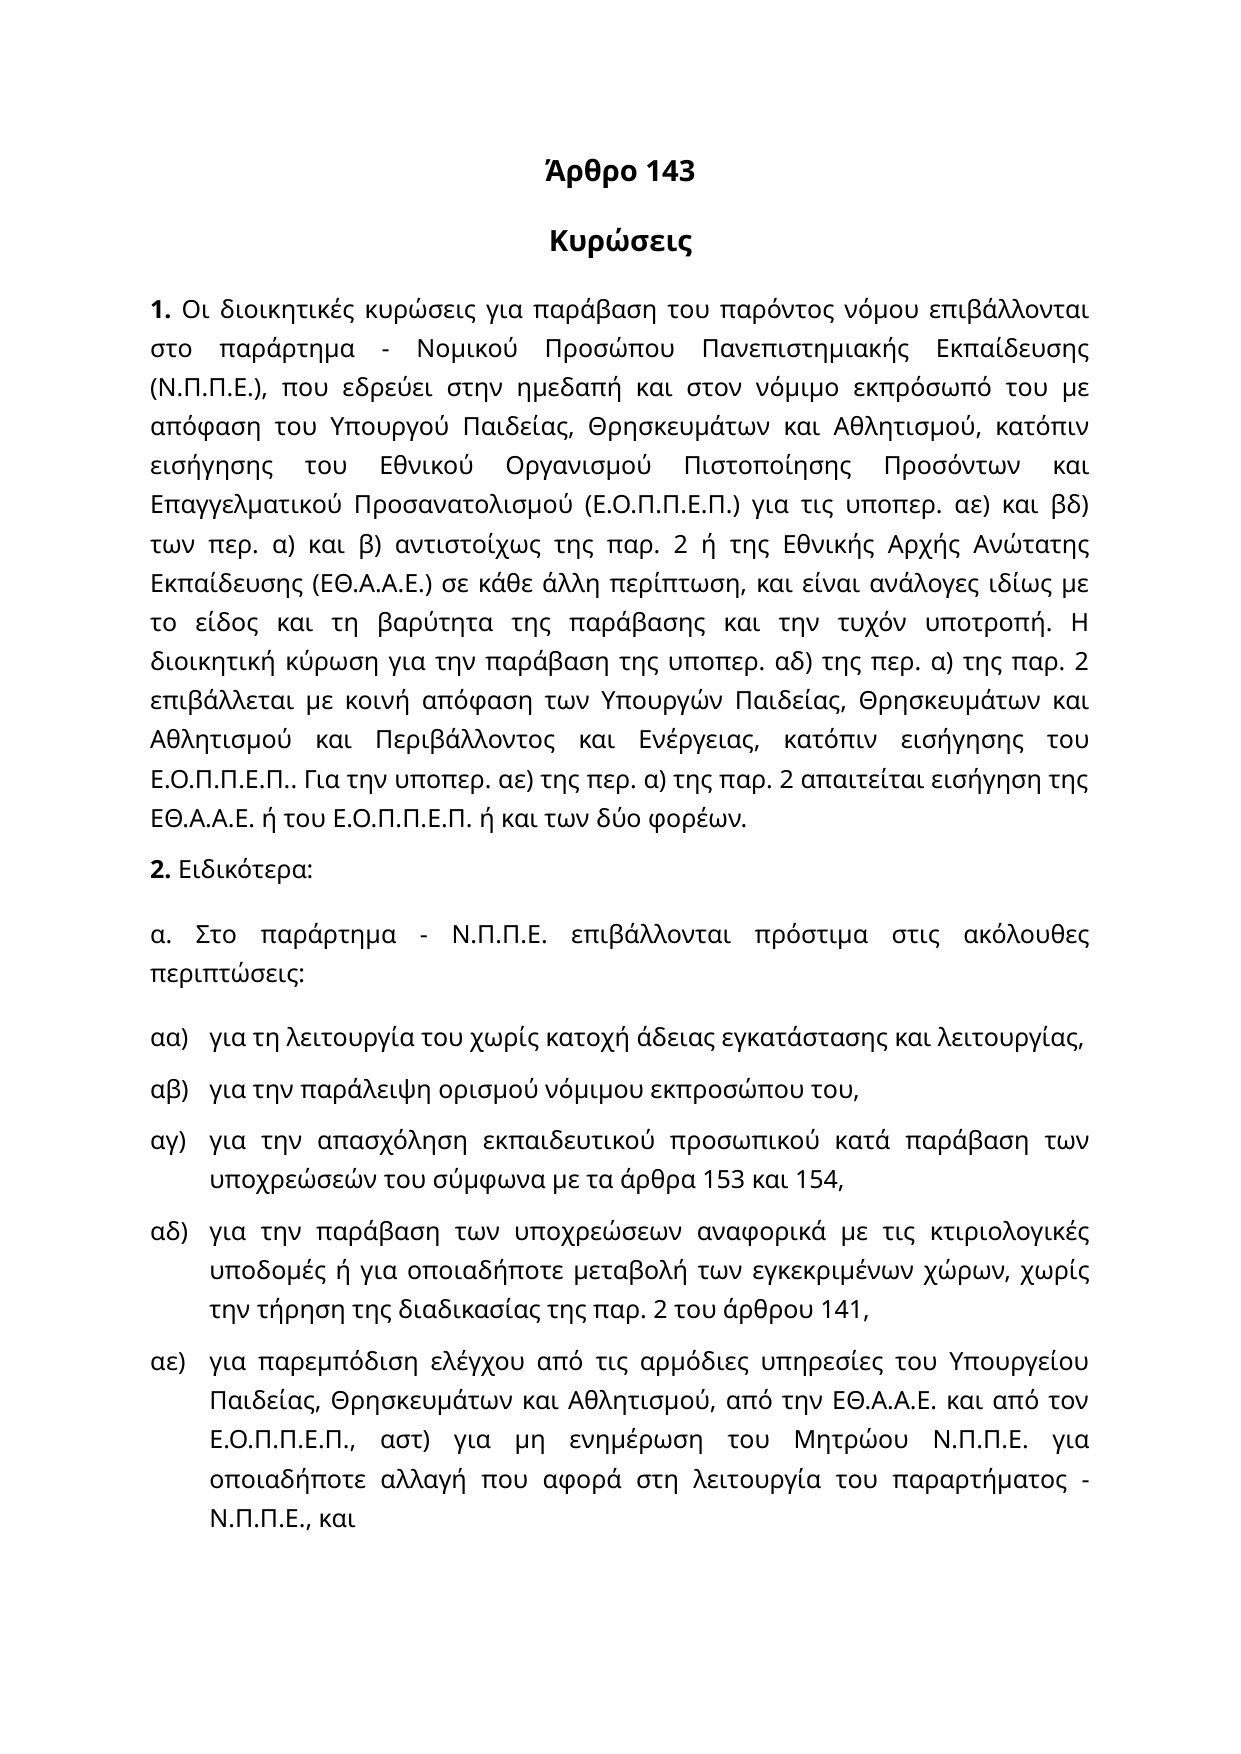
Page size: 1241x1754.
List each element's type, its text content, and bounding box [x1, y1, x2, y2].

subtitle Κυρώσεις [150, 221, 1090, 260]
list αε) για παρεμπόδιση ελέγχου από τις αρμόδιες υπηρεσίες του Υπουργείου Παιδείας, Θρησκευμάτων και Αθλητισμού, από την ΕΘ.Α.Α.Ε. και από τον Ε.Ο.Π.Π.Ε.Π., αστ) για μη ενημέρωση του Μητρώου Ν.Π.Π.Ε. για οποιαδήποτε αλλαγή που αφορά στη λειτουργία του παραρτήματος - Ν.Π.Π.Ε., και [150, 1344, 1090, 1534]
list αβ) για την παράλειψη ορισμού νόμιμου εκπροσώπου του, [150, 1071, 1090, 1105]
text 1. Οι διοικητικές κυρώσεις για παράβαση του παρόντος νόμου επιβάλλονται στο παράρτημα - Νομικού Προσώπου Πανεπιστημιακής Εκπαίδευσης (Ν.Π.Π.Ε.), που εδρεύει στην ημεδαπή και στον νόμιμο εκπρόσωπό του με απόφαση του Υπουργού Παιδείας, Θρησκευμάτων και Αθλητισμού, κατόπιν εισήγησης του Εθνικού Οργανισμού Πιστοποίησης Προσόντων και Επαγγελματικού Προσανατολισμού (Ε.Ο.Π.Π.Ε.Π.) για τις υποπερ. αε) και βδ) των περ. α) και β) αντιστοίχως της παρ. 2 ή της Εθνικής Αρχής Ανώτατης Εκπαίδευσης (ΕΘ.Α.Α.Ε.) σε κάθε άλλη περίπτωση, και είναι ανάλογες ιδίως με το είδος και τη βαρύτητα της παράβασης και την τυχόν υποτροπή. Η διοικητική κύρωση για την παράβαση της υποπερ. αδ) της περ. α) της παρ. 2 επιβάλλεται με κοινή απόφαση των Υπουργών Παιδείας, Θρησκευμάτων και Αθλητισμού και Περιβάλλοντος και Ενέργειας, κατόπιν εισήγησης του Ε.Ο.Π.Π.Ε.Π.. Για την υποπερ. αε) της περ. α) της παρ. 2 απαιτείται εισήγηση της ΕΘ.Α.Α.Ε. ή του Ε.Ο.Π.Π.Ε.Π. ή και των δύο φορέων. [150, 291, 1090, 834]
list αα) για τη λειτουργία του χωρίς κατοχή άδειας εγκατάστασης και λειτουργίας, [150, 1019, 1090, 1054]
text 2. Ειδικότερα: [150, 852, 1090, 886]
list αδ) για την παράβαση των υποχρεώσεων αναφορικά με τις κτιριολογικές υποδομές ή για οποιαδήποτε μεταβολή των εγκεκριμένων χώρων, χωρίς την τήρηση της διαδικασίας της παρ. 2 του άρθρου 141, [150, 1214, 1090, 1326]
text α. Στο παράρτημα - Ν.Π.Π.Ε. επιβάλλονται πρόστιμα στις ακόλουθες περιπτώσεις: [150, 916, 1090, 989]
subtitle Άρθρο 143 [150, 150, 1090, 190]
list αγ) για την απασχόληση εκπαιδευτικού προσωπικού κατά παράβαση των υποχρεώσεών του σύμφωνα με τα άρθρα 153 και 154, [150, 1123, 1090, 1196]
